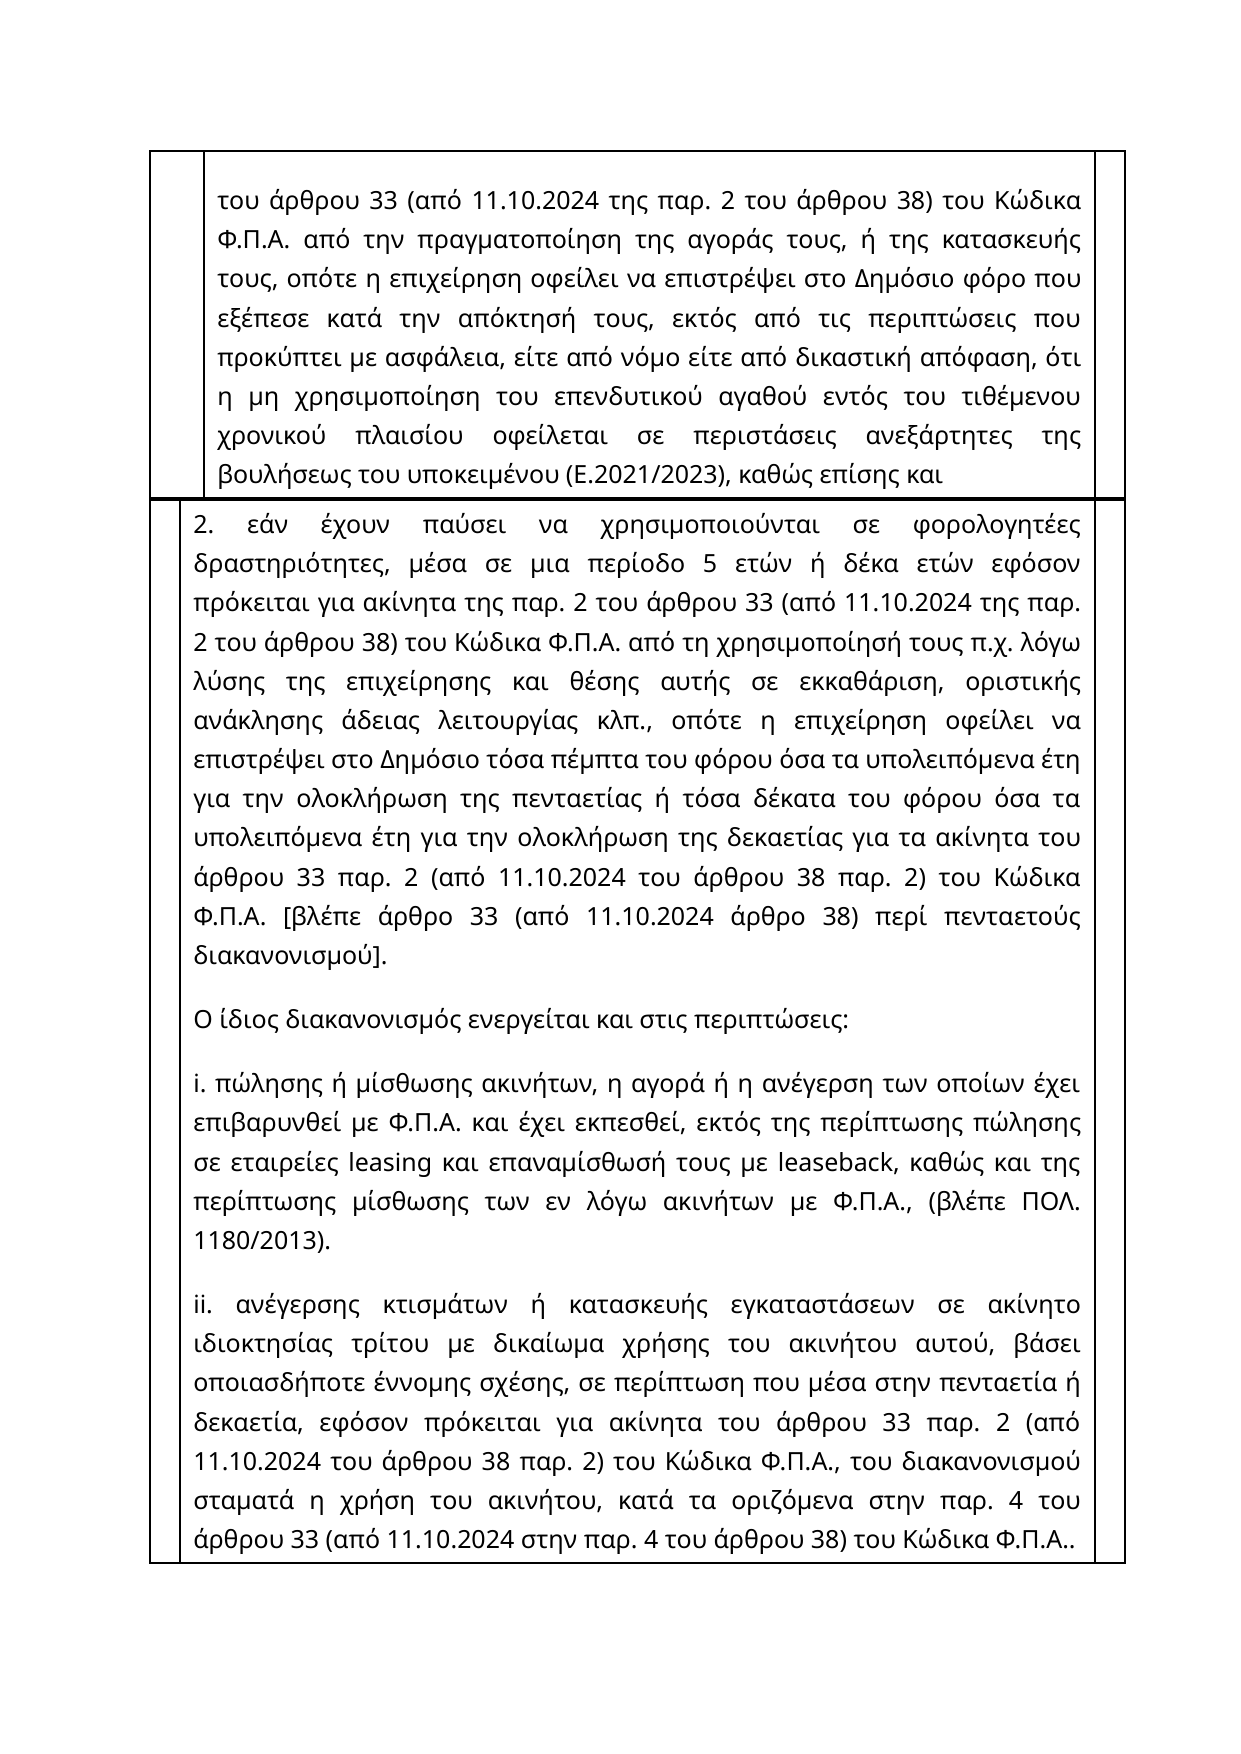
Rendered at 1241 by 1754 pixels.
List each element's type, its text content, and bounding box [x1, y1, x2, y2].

table_header [1096, 152, 1124, 497]
table_header [151, 152, 203, 497]
table_header [151, 501, 179, 1562]
table_header [1096, 501, 1124, 1562]
table_header του άρθρου 33 (από 11.10.2024 της παρ. 2 του άρθρου 38) του Κώδικα Φ.Π.Α. από την πραγματοποίηση της αγοράς τους, ή της κατασκευής τους, οπότε η επιχείρηση οφείλει να επιστρέψει στο Δημόσιο φόρο που εξέπεσε κατά την απόκτησή τους, εκτός από τις περιπτώσεις που προκύπτει με ασφάλεια, είτε από νόμο είτε από δικαστική απόφαση, ότι η μη χρησιμοποίηση του επενδυτικού αγαθού εντός του τιθέμενου χρονικού πλαισίου οφείλεται σε περιστάσεις ανεξάρτητες της βουλήσεως του υποκειμένου (Ε.2021/2023), καθώς επίσης και [205, 152, 1094, 497]
table_header 2. εάν έχουν παύσει να χρησιμοποιούνται σε φορολογητέες δραστηριότητες, μέσα σε μια περίοδο 5 ετών ή δέκα ετών εφόσον πρόκειται για ακίνητα της παρ. 2 του άρθρου 33 (από 11.10.2024 της παρ. 2 του άρθρου 38) του Κώδικα Φ.Π.Α. από τη χρησιμοποίησή τους π.χ. λόγω λύσης της επιχείρησης και θέσης αυτής σε εκκαθάριση, οριστικής ανάκλησης άδειας λειτουργίας κλπ., οπότε η επιχείρηση οφείλει να επιστρέψει στο Δημόσιο τόσα πέμπτα του φόρου όσα τα υπολειπόμενα έτη για την ολοκλήρωση της πενταετίας ή τόσα δέκατα του φόρου όσα τα υπολειπόμενα έτη για την ολοκλήρωση της δεκαετίας για τα ακίνητα του άρθρου 33 παρ. 2 (από 11.10.2024 του άρθρου 38 παρ. 2) του Κώδικα Φ.Π.Α. [βλέπε άρθρο 33 (από 11.10.2024 άρθρο 38) περί πενταετούς διακανονισμού]. Ο ίδιος διακανονισμός ενεργείται και στις περιπτώσεις: i. πώλησης ή μίσθωσης ακινήτων, η αγορά ή η ανέγερση των οποίων έχει επιβαρυνθεί με Φ.Π.Α. και έχει εκπεσθεί, εκτός της περίπτωσης πώλησης σε εταιρείες leasing και επαναμίσθωσή τους με leaseback, καθώς και της περίπτωσης μίσθωσης των εν λόγω ακινήτων με Φ.Π.Α., (βλέπε ΠΟΛ. 1180/2013). ii. ανέγερσης κτισμάτων ή κατασκευής εγκαταστάσεων σε ακίνητο ιδιοκτησίας τρίτου με δικαίωμα χρήσης του ακινήτου αυτού, βάσει οποιασδήποτε έννομης σχέσης, σε περίπτωση που μέσα στην πενταετία ή δεκαετία, εφόσον πρόκειται για ακίνητα του άρθρου 33 παρ. 2 (από 11.10.2024 του άρθρου 38 παρ. 2) του Κώδικα Φ.Π.Α., του διακανονισμού σταματά η χρήση του ακινήτου, κατά τα οριζόμενα στην παρ. 4 του άρθρου 33 (από 11.10.2024 στην παρ. 4 του άρθρου 38) του Κώδικα Φ.Π.Α.. [181, 501, 1094, 1562]
